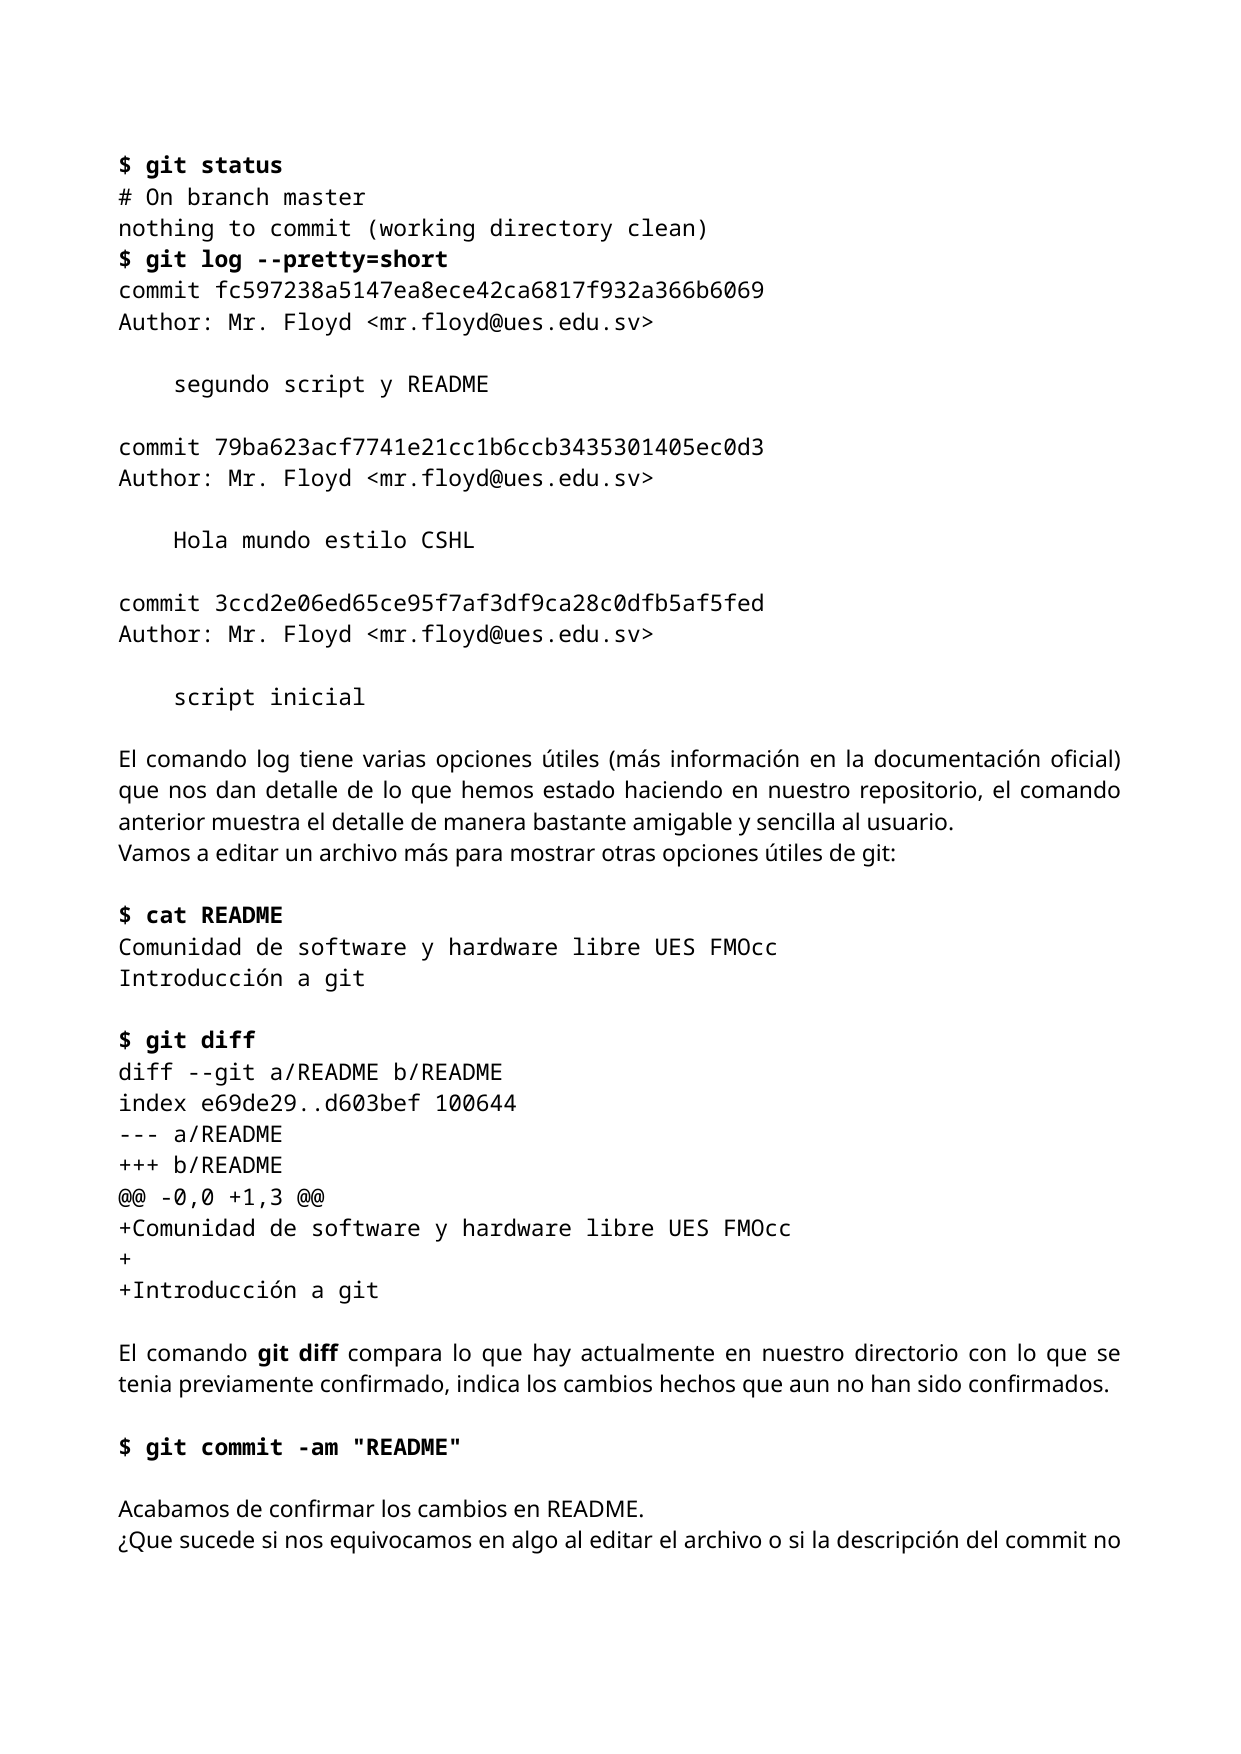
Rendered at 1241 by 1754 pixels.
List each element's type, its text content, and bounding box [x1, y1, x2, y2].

text ¿Que sucede si nos equivocamos en algo al editar el archivo o si la descripción del commit no [118, 1524, 1122, 1556]
text script inicial [118, 681, 1122, 712]
text Introducción a git [118, 962, 1122, 993]
text nothing to commit (working directory clean) [118, 212, 1122, 243]
text $ cat README [118, 899, 1122, 931]
text commit fc597238a5147ea8ece42ca6817f932a366b6069 [118, 274, 1122, 306]
text +++ b/README [118, 1149, 1122, 1181]
text @@ -0,0 +1,3 @@ [118, 1181, 1122, 1212]
text +Comunidad de software y hardware libre UES FMOcc [118, 1212, 1122, 1243]
text Author: Mr. Floyd <mr.floyd@ues.edu.sv> [118, 462, 1122, 493]
text index e69de29..d603bef 100644 [118, 1087, 1122, 1118]
text Vamos a editar un archivo más para mostrar otras opciones útiles de git: [118, 837, 1122, 868]
text # On branch master [118, 181, 1122, 212]
text Acabamos de confirmar los cambios en README. [118, 1493, 1122, 1524]
text commit 79ba623acf7741e21cc1b6ccb3435301405ec0d3 [118, 431, 1122, 462]
text El comando log tiene varias opciones útiles (más información en la documentación oficial) que nos dan detalle de lo que hemos estado haciendo en nuestro repositorio, el comando anterior muestra el detalle de manera bastante amigable y sencilla al usuario. [118, 743, 1122, 837]
text --- a/README [118, 1118, 1122, 1149]
text +Introducción a git [118, 1274, 1122, 1306]
text El comando git diff compara lo que hay actualmente en nuestro directorio con lo que se tenia previamente confirmado, indica los cambios hechos que aun no han sido confirmados. [118, 1337, 1122, 1399]
text diff --git a/README b/README [118, 1056, 1122, 1087]
text + [118, 1243, 1122, 1274]
text commit 3ccd2e06ed65ce95f7af3df9ca28c0dfb5af5fed [118, 587, 1122, 618]
text Author: Mr. Floyd <mr.floyd@ues.edu.sv> [118, 618, 1122, 649]
text Hola mundo estilo CSHL [118, 524, 1122, 556]
text $ git status [118, 149, 1122, 181]
text Author: Mr. Floyd <mr.floyd@ues.edu.sv> [118, 306, 1122, 337]
text $ git log --pretty=short [118, 243, 1122, 274]
text segundo script y README [118, 368, 1122, 399]
text $ git diff [118, 1024, 1122, 1056]
text Comunidad de software y hardware libre UES FMOcc [118, 931, 1122, 962]
text $ git commit -am "README" [118, 1431, 1122, 1462]
